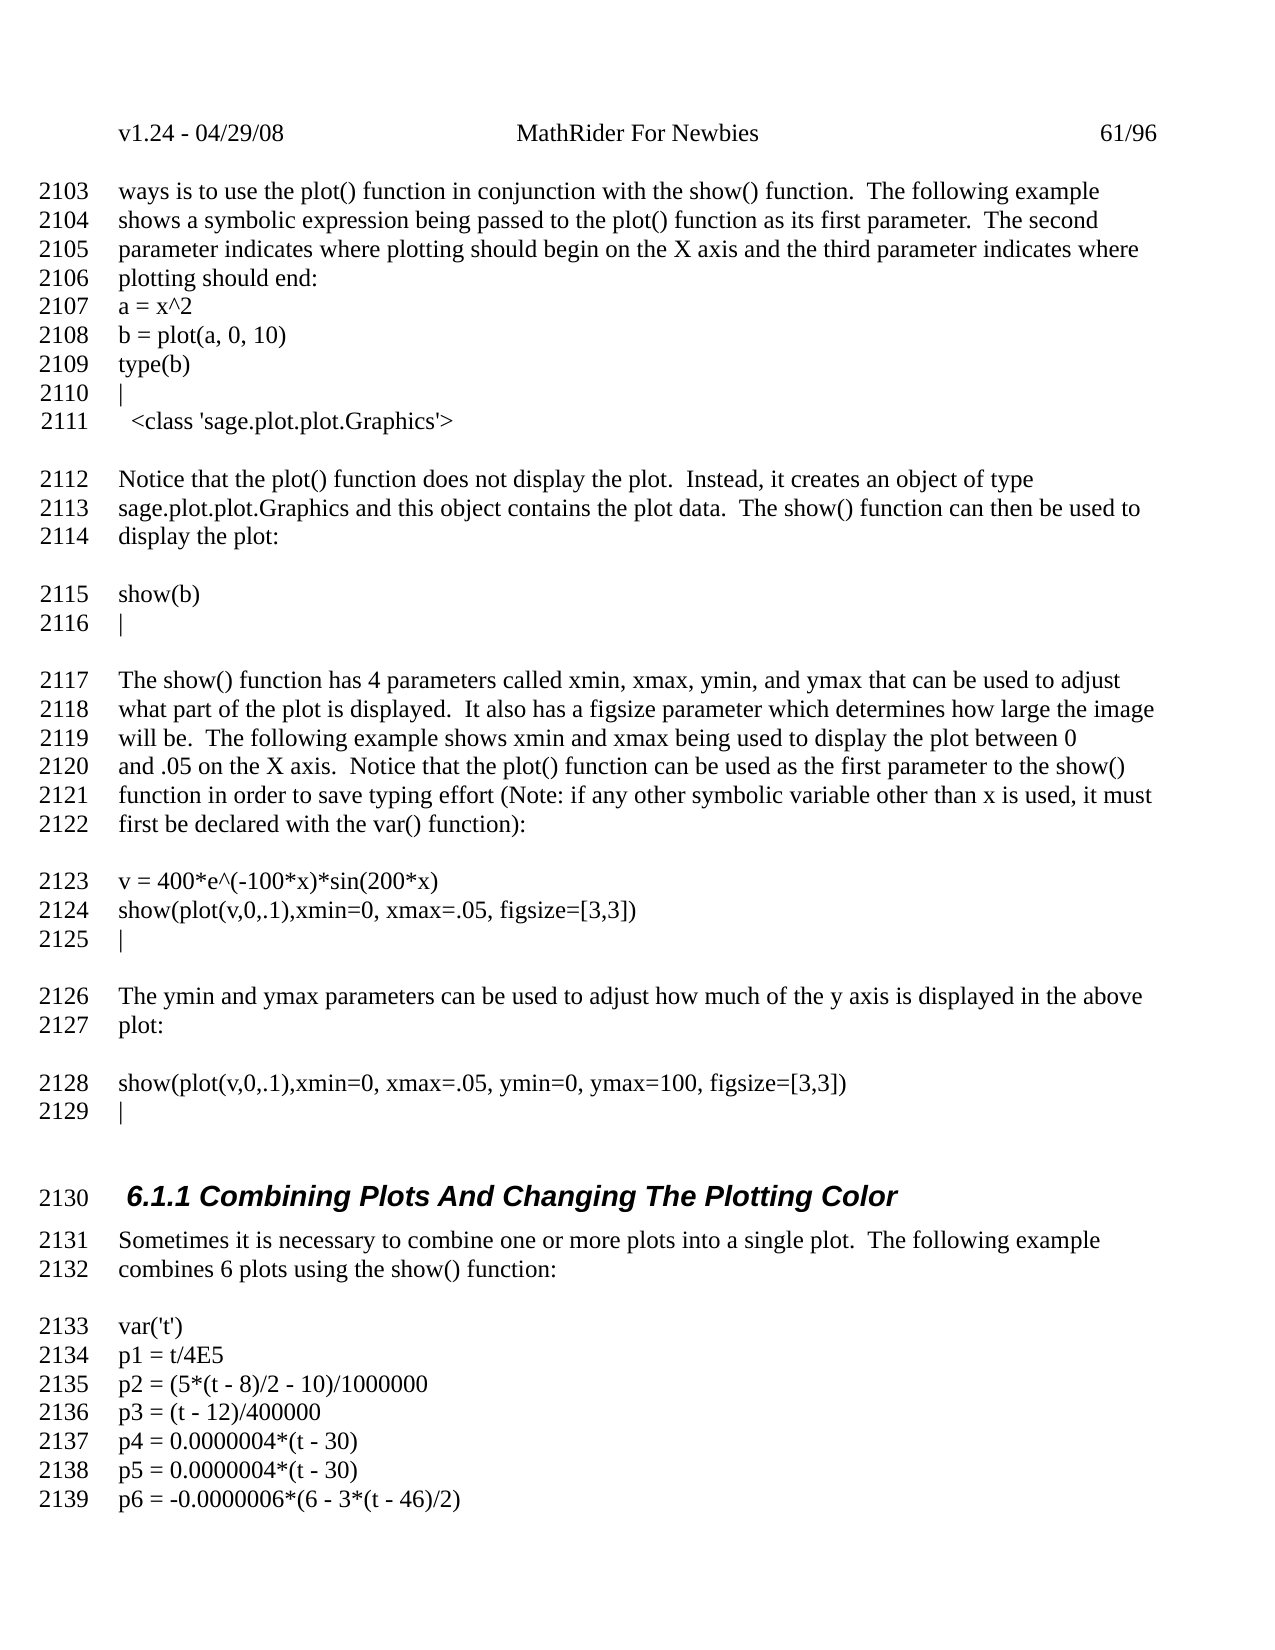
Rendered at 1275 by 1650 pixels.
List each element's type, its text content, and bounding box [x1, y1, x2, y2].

text type(b) [118, 349, 1157, 378]
text var('t') [118, 1311, 1157, 1340]
text The show() function has 4 parameters called xmin, xmax, ymin, and ymax that can be used to adjust what part of the plot is displayed. It also has a figsize parameter which determines how large the image will be. The following example shows xmin and xmax being used to display the plot between 0 and .05 on the X axis. Notice that the plot() function can be used as the first parameter to the show() function in order to save typing effort (Note: if any other symbolic variable other than x is used, it must first be declared with the var() function): [118, 665, 1157, 838]
text Notice that the plot() function does not display the plot. Instead, it creates an object of type sage.plot.plot.Graphics and this object contains the plot data. The show() function can then be used to display the plot: [118, 464, 1157, 550]
text p1 = t/4E5 [118, 1340, 1157, 1369]
subtitle 6.1.1 Combining Plots And Changing The Plotting Color [118, 1179, 1157, 1212]
text b = plot(a, 0, 10) [118, 320, 1157, 349]
text show(plot(v,0,.1),xmin=0, xmax=.05, ymin=0, ymax=100, figsize=[3,3]) [118, 1068, 1157, 1096]
text Sometimes it is necessary to combine one or more plots into a single plot. The following example combines 6 plots using the show() function: [118, 1225, 1157, 1282]
text v = 400*e^(-100*x)*sin(200*x) [118, 866, 1157, 895]
text | [118, 1096, 1157, 1125]
text | [118, 378, 1157, 406]
text <class 'sage.plot.plot.Graphics'> [118, 406, 1157, 435]
text show(b) [118, 579, 1157, 608]
text p2 = (5*(t - 8)/2 - 10)/1000000 [118, 1369, 1157, 1397]
text p4 = 0.0000004*(t - 30) [118, 1426, 1157, 1455]
text | [118, 608, 1157, 636]
text a = x^2 [118, 291, 1157, 320]
text show(plot(v,0,.1),xmin=0, xmax=.05, figsize=[3,3]) [118, 895, 1157, 924]
text | [118, 924, 1157, 953]
text ways is to use the plot() function in conjunction with the show() function. The following example shows a symbolic expression being passed to the plot() function as its first parameter. The second parameter indicates where plotting should begin on the X axis and the third parameter indicates where plotting should end: [118, 176, 1157, 291]
text p5 = 0.0000004*(t - 30) [118, 1455, 1157, 1484]
text p6 = -0.0000006*(6 - 3*(t - 46)/2) [118, 1484, 1157, 1512]
text The ymin and ymax parameters can be used to adjust how much of the y axis is displayed in the above plot: [118, 981, 1157, 1039]
text p3 = (t - 12)/400000 [118, 1397, 1157, 1426]
